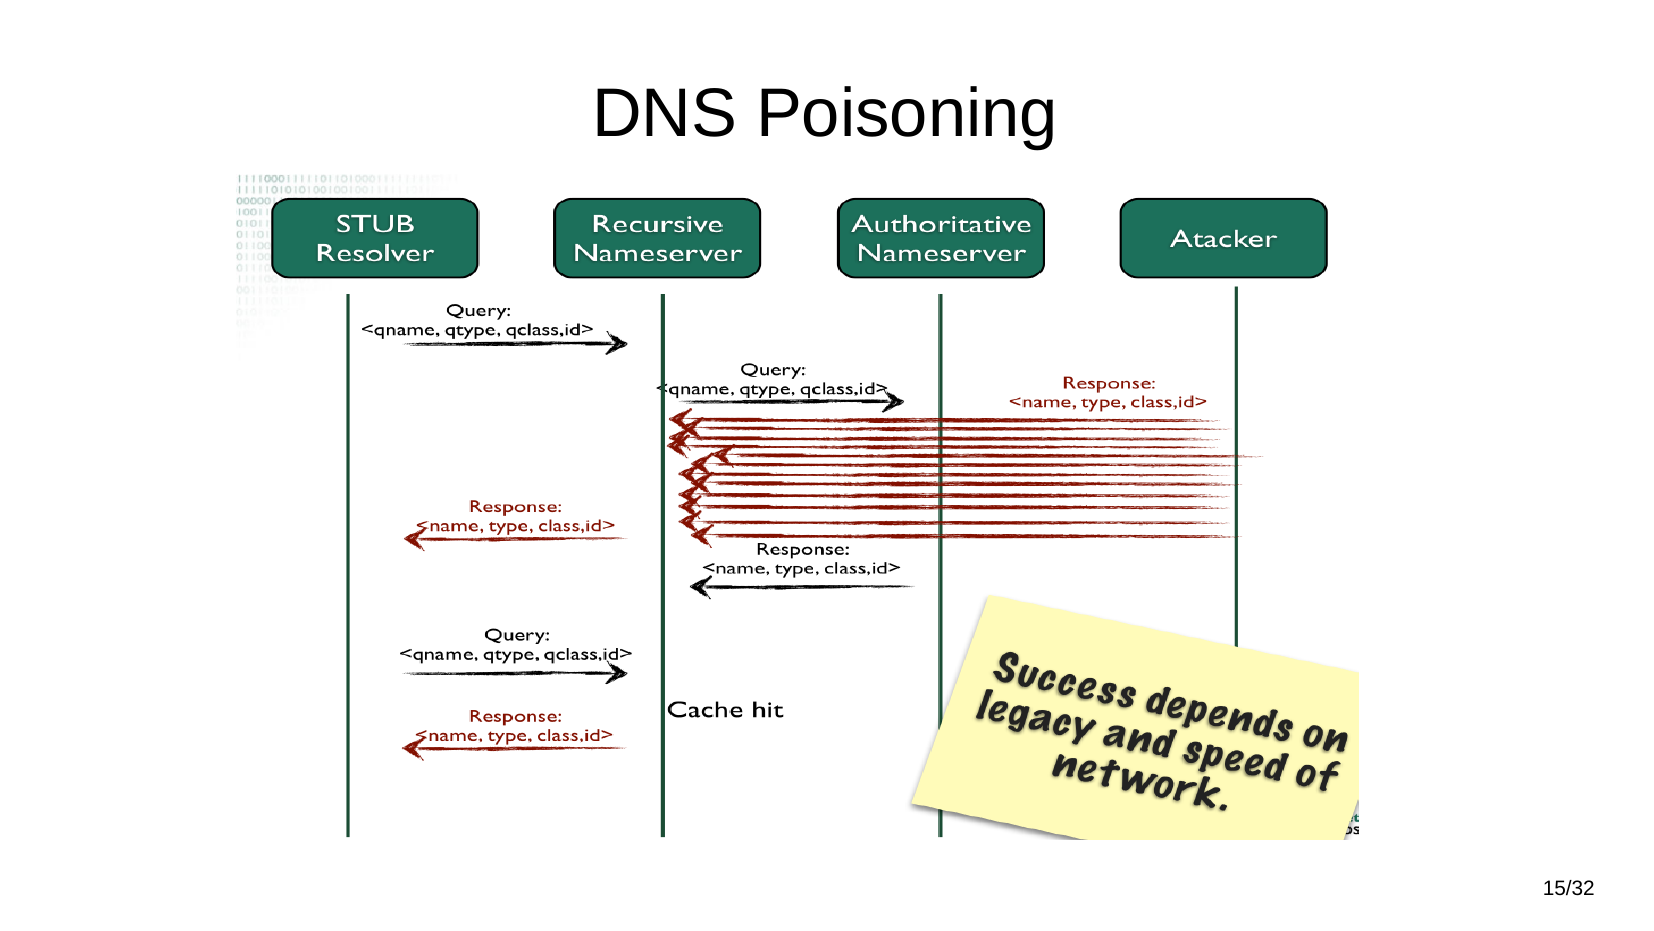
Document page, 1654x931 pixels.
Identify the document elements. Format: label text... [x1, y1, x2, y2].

title DNS Poisoning [82, 37, 1568, 191]
picture [236, 174, 1359, 840]
